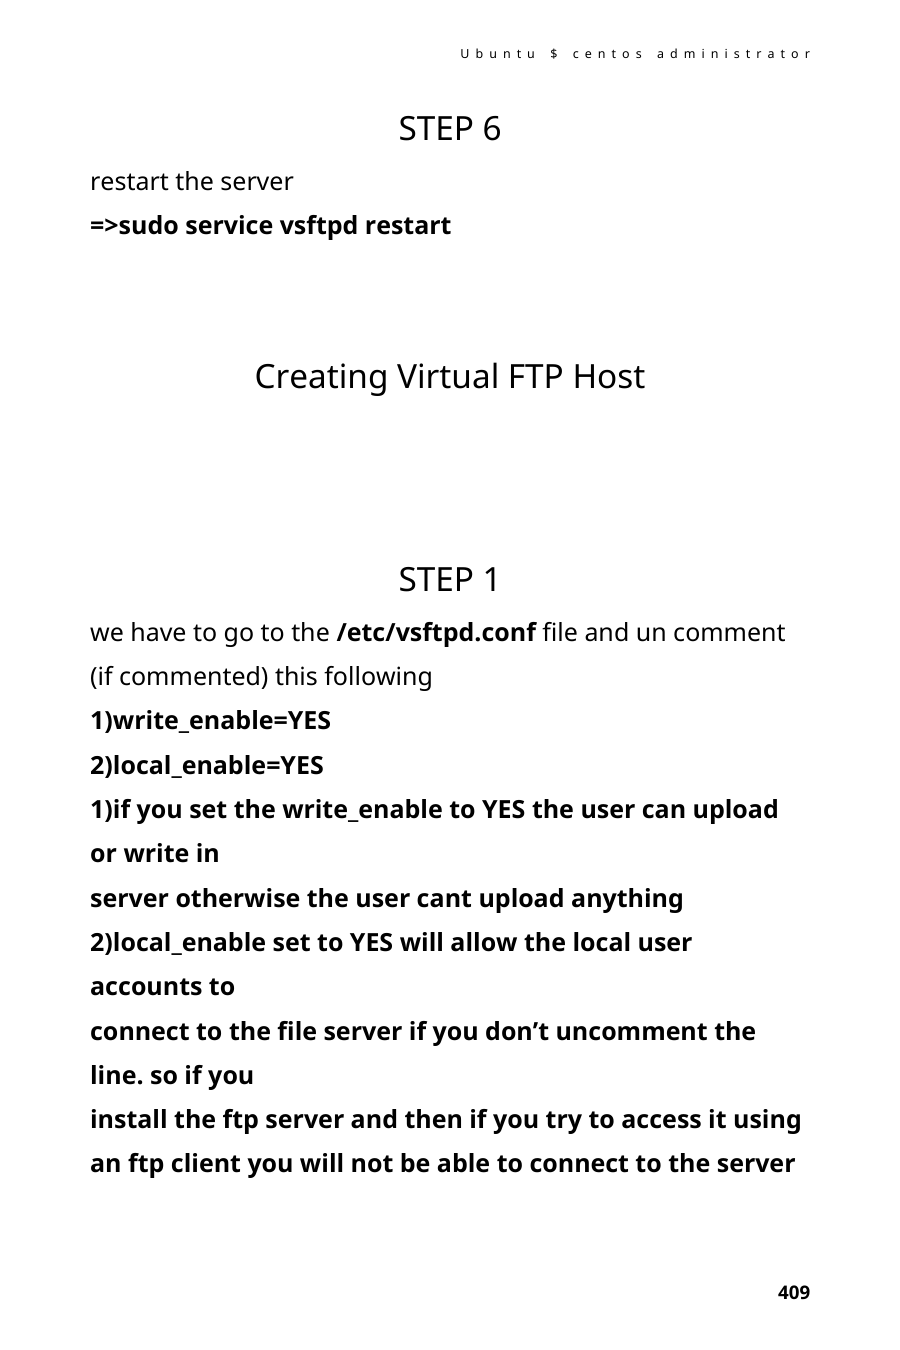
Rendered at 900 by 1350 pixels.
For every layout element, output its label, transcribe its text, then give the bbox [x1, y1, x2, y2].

text 2)local_enable set to YES will allow the local user accounts to [90, 924, 810, 1003]
text STEP 1 [90, 556, 810, 601]
text server otherwise the user cant upload anything [90, 880, 810, 914]
text install the ftp server and then if you try to access it using an ftp client you will not be able to connect to the server [90, 1102, 810, 1180]
text restart the server [90, 164, 810, 198]
text 1)if you set the write_enable to YES the user can upload or write in [90, 792, 810, 870]
text Creating Virtual FTP Host [90, 352, 810, 398]
text 2)local_enable=YES [90, 747, 810, 782]
text =>sudo service vsftpd restart [90, 208, 810, 242]
text connect to the file server if you don’t uncomment the line. so if you [90, 1013, 810, 1091]
text STEP 6 [90, 105, 810, 150]
text 1)write_enable=YES [90, 703, 810, 737]
text we have to go to the /etc/vsftpd.conf file and un comment (if commented) this following [90, 615, 810, 693]
